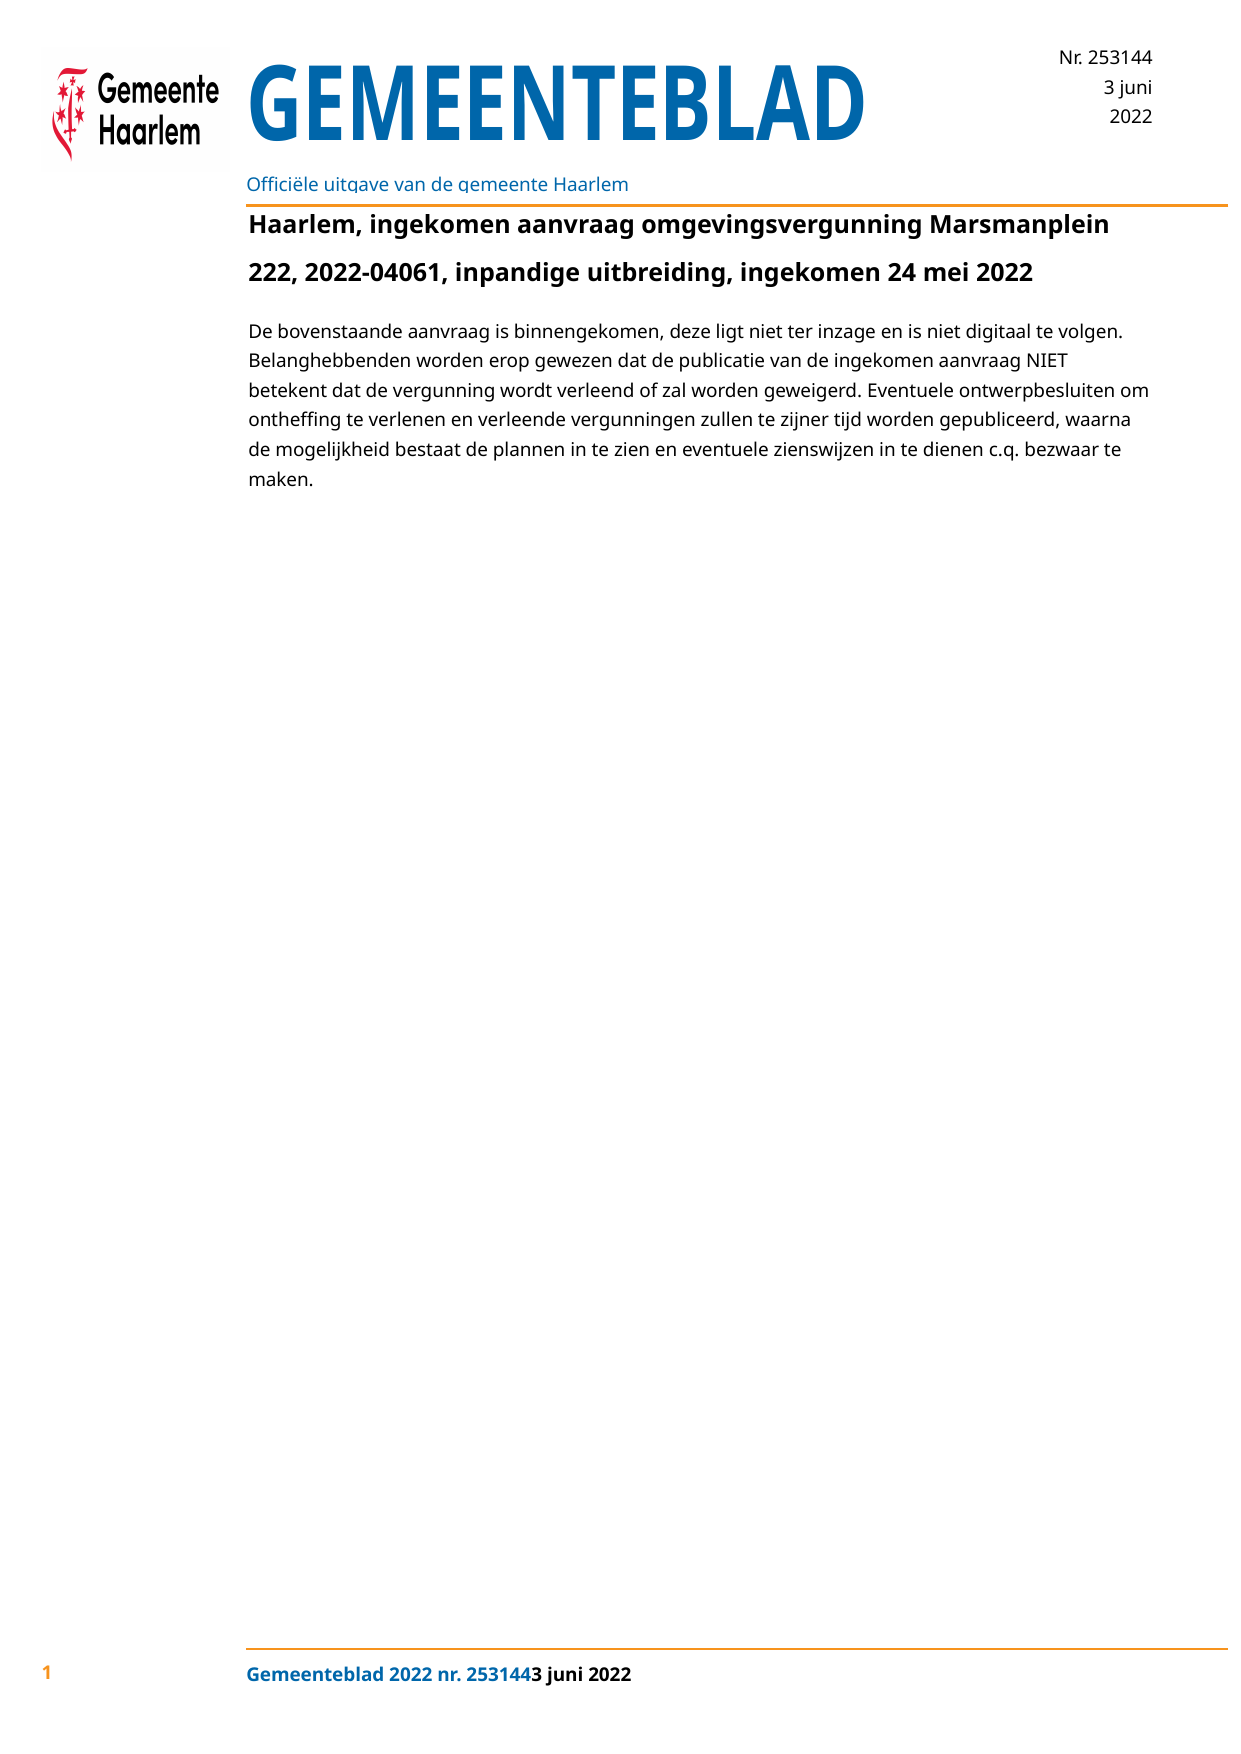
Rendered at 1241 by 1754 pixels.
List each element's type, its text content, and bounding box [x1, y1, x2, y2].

picture [41, 47, 231, 172]
text De bovenstaande aanvraag is binnengekomen, deze ligt niet ter inzage en is niet digitaal te volgen. Belanghebbenden worden erop gewezen dat de publicatie van de ingekomen aanvraag NIET betekent dat de vergunning wordt verleend of zal worden geweigerd. Eventuele ontwerpbesluiten om ontheffing te verlenen en verleende vergunningen zullen te zijner tijd worden gepubliceerd, waarna de mogelijkheid bestaat de plannen in te zien en eventuele zienswijzen in te dienen c.q. bezwaar te maken. [248, 318, 1152, 492]
text Haarlem, ingekomen aanvraag omgevingsvergunning Marsmanplein 222, 2022-04061, inpandige uitbreiding, ingekomen 24 mei 2022 [248, 207, 1152, 288]
